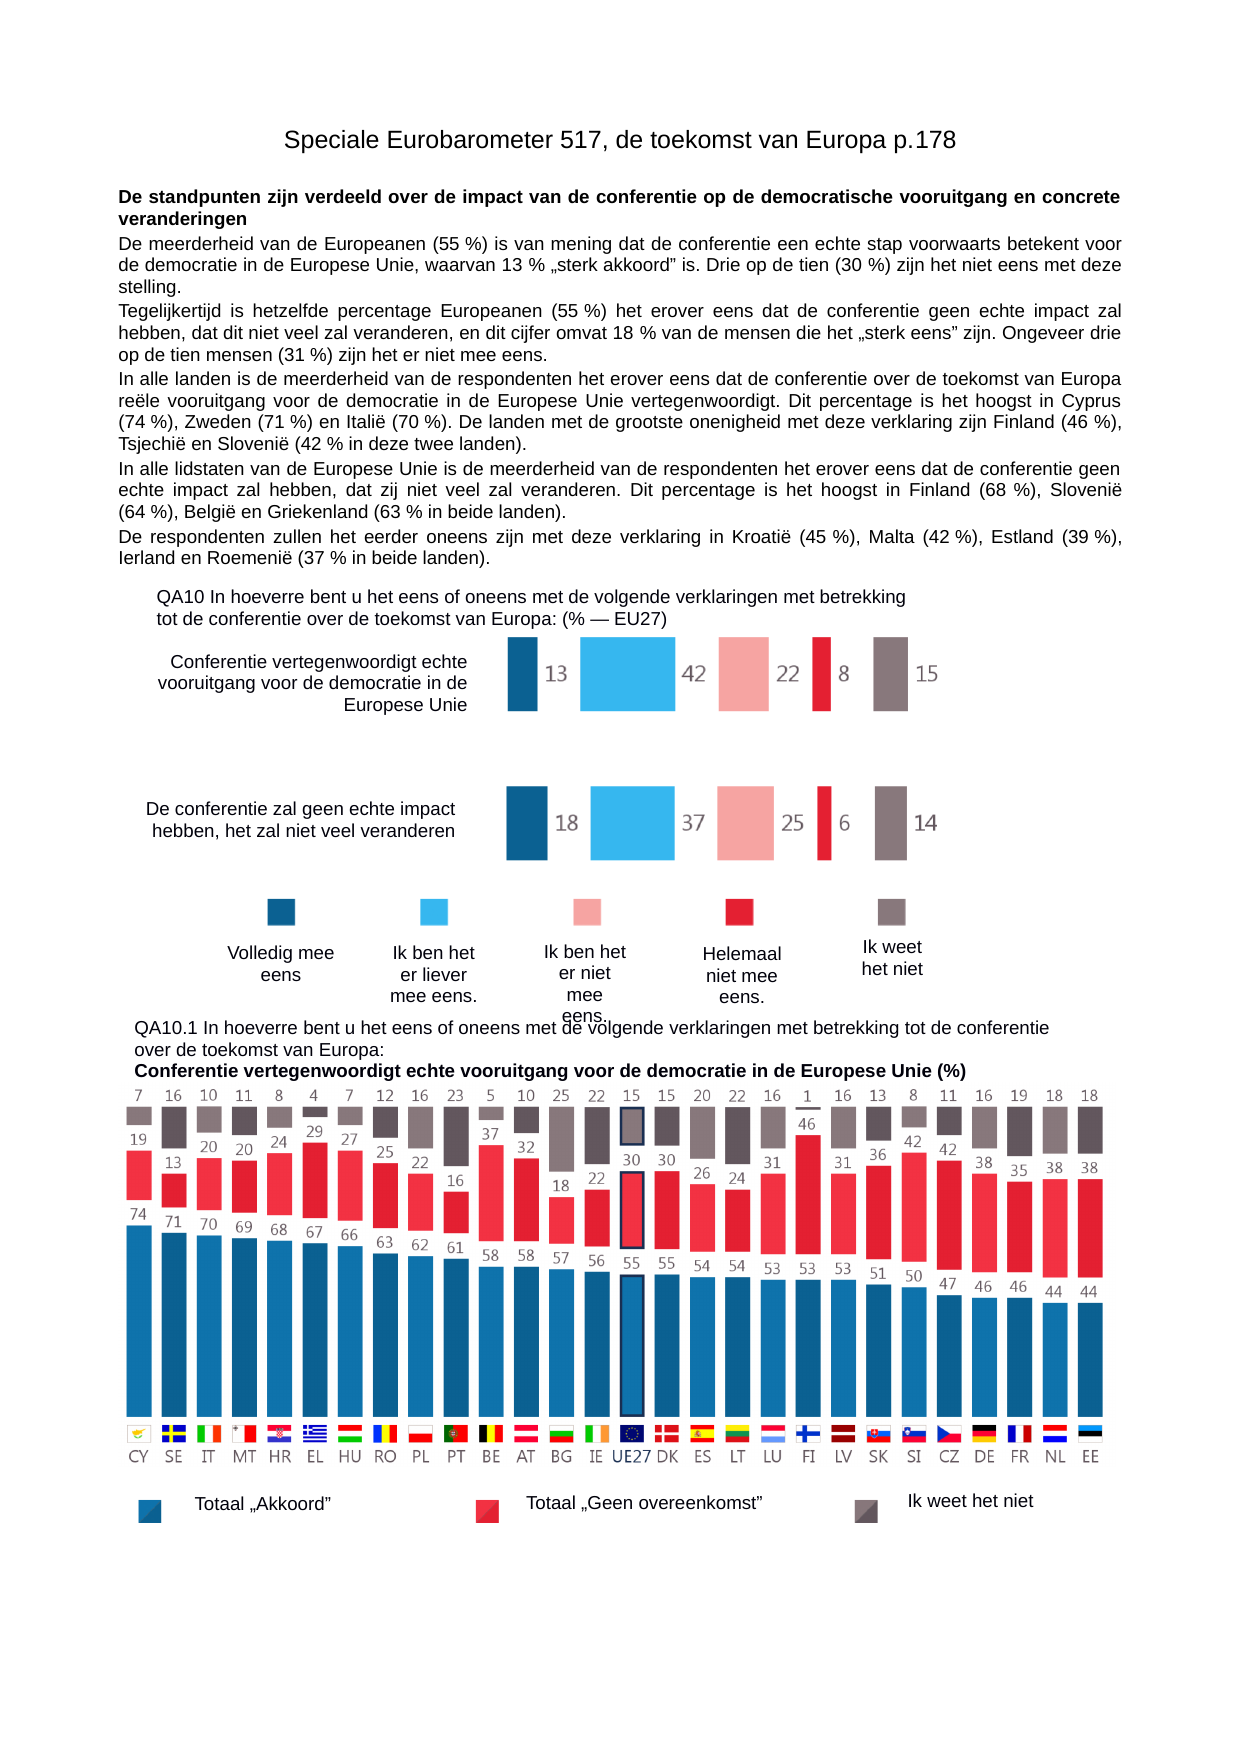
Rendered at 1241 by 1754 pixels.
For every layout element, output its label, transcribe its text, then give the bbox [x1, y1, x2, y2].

text In alle landen is de meerderheid van de respondenten het erover eens dat de conferentie over de toekomst van Europa reële vooruitgang voor de democratie in de Europese Unie vertegenwoordigt. Dit percentage is het hoogst in Cyprus (74 %), Zweden (71 %) en Italië (70 %). De landen met de grootste onenigheid met deze verklaring zijn Finland (46 %), Tsjechië en Slovenië (42 % in deze twee landen). [118, 368, 1122, 454]
text De respondenten zullen het eerder oneens zijn met deze verklaring in Kroatië (45 %), Malta (42 %), Estland (39 %), Ierland en Roemenië (37 % in beide landen). [118, 526, 1122, 569]
picture [505, 626, 949, 870]
picture [118, 1082, 1116, 1467]
text In alle lidstaten van de Europese Unie is de meerderheid van de respondenten het erover eens dat de conferentie geen echte impact zal hebben, dat zij niet veel zal veranderen. Dit percentage is het hoogst in Finland (68 %), Slovenië (64 %), België en Griekenland (63 % in beide landen). [118, 458, 1122, 522]
text Tegelijkertijd is hetzelfde percentage Europeanen (55 %) het erover eens dat de conferentie geen echte impact zal hebben, dat dit niet veel zal veranderen, en dit cijfer omvat 18 % van de mensen die het „sterk eens” zijn. Ongeveer drie op de tien mensen (31 %) zijn het er niet mee eens. [118, 300, 1122, 365]
text De standpunten zijn verdeeld over de impact van de conferentie op de democratische vooruitgang en concrete veranderingen [118, 186, 1122, 229]
text De meerderheid van de Europeanen (55 %) is van mening dat de conferentie een echte stap voorwaarts betekent voor de democratie in de Europese Unie, waarvan 13 % „sterk akkoord” is. Drie op de tien (30 %) zijn het niet eens met deze stelling. [118, 232, 1122, 297]
picture [252, 886, 941, 940]
picture [135, 1488, 880, 1530]
